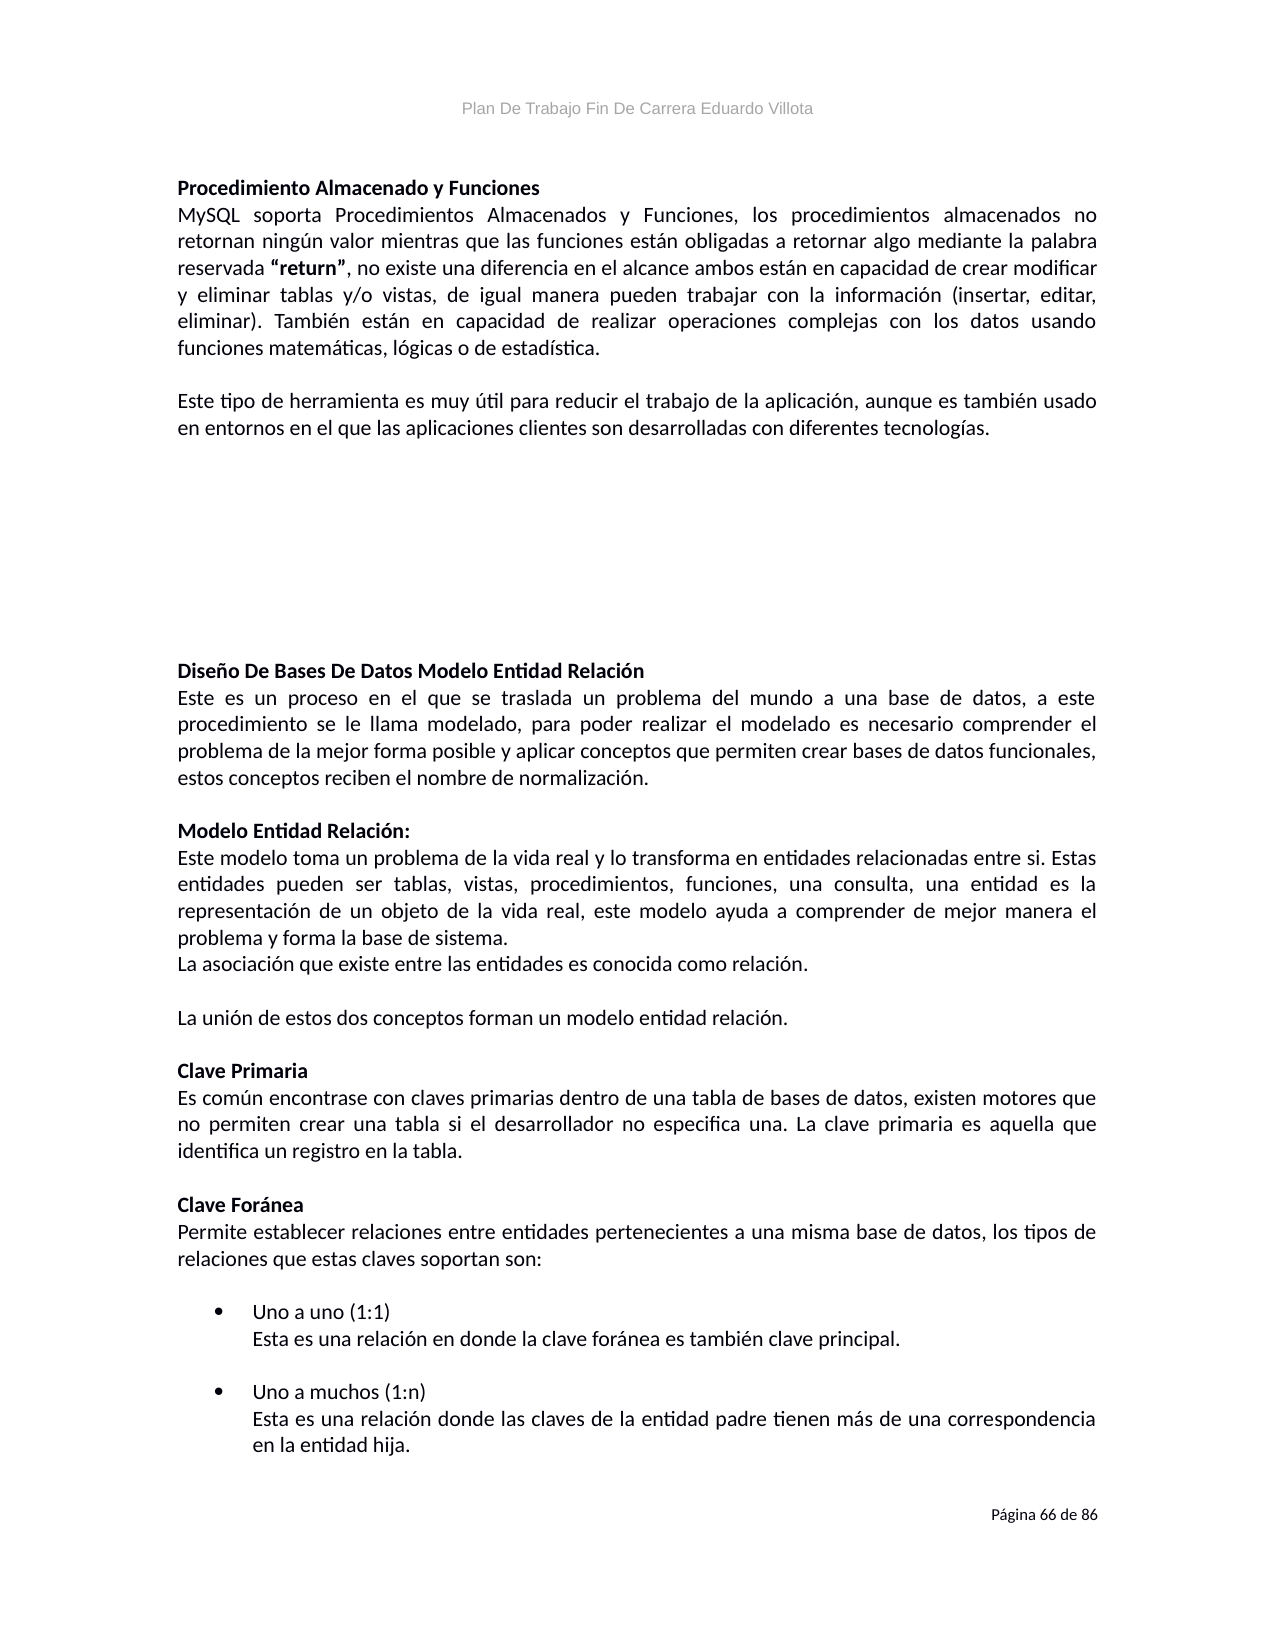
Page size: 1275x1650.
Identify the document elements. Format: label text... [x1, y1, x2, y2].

text La unión de estos dos conceptos forman un modelo entidad relación. [177, 1004, 1098, 1030]
text Este es un proceso en el que se traslada un problema del mundo a una base de datos, a este procedimiento se le llama modelado, para poder realizar el modelado es necesario comprender el problema de la mejor forma posible y aplicar conceptos que permiten crear bases de datos funcionales, estos conceptos reciben el nombre de normalización. [177, 684, 1098, 790]
list Esta es una relación en donde la clave foránea es también clave principal. [252, 1325, 1098, 1352]
list Uno a muchos (1:n) [215, 1378, 1098, 1405]
text MySQL soporta Procedimientos Almacenados y Funciones, los procedimientos almacenados no retornan ningún valor mientras que las funciones están obligadas a retornar algo mediante la palabra reservada “return”, no existe una diferencia en el alcance ambos están en capacidad de crear modificar y eliminar tablas y/o vistas, de igual manera pueden trabajar con la información (insertar, editar, eliminar). También están en capacidad de realizar operaciones complejas con los datos usando funciones matemáticas, lógicas o de estadística. [177, 201, 1098, 361]
text Procedimiento Almacenado y Funciones [177, 174, 1098, 201]
text Diseño De Bases De Datos Modelo Entidad Relación [177, 657, 1098, 684]
text Este tipo de herramienta es muy útil para reducir el trabajo de la aplicación, aunque es también usado en entornos en el que las aplicaciones clientes son desarrolladas con diferentes tecnologías. [177, 388, 1098, 441]
text La asociación que existe entre las entidades es conocida como relación. [177, 950, 1098, 977]
text Clave Foránea [177, 1192, 1098, 1218]
text Es común encontrase con claves primarias dentro de una tabla de bases de datos, existen motores que no permiten crear una tabla si el desarrollador no especifica una. La clave primaria es aquella que identifica un registro en la tabla. [177, 1084, 1098, 1164]
list Uno a uno (1:1) [215, 1298, 1098, 1325]
text Modelo Entidad Relación: [177, 817, 1098, 844]
list Esta es una relación donde las claves de la entidad padre tienen más de una correspondencia en la entidad hija. [252, 1405, 1098, 1458]
text Permite establecer relaciones entre entidades pertenecientes a una misma base de datos, los tipos de relaciones que estas claves soportan son: [177, 1218, 1098, 1272]
text Clave Primaria [177, 1057, 1098, 1084]
text Este modelo toma un problema de la vida real y lo transforma en entidades relacionadas entre si. Estas entidades pueden ser tablas, vistas, procedimientos, funciones, una consulta, una entidad es la representación de un objeto de la vida real, este modelo ayuda a comprender de mejor manera el problema y forma la base de sistema. [177, 844, 1098, 950]
